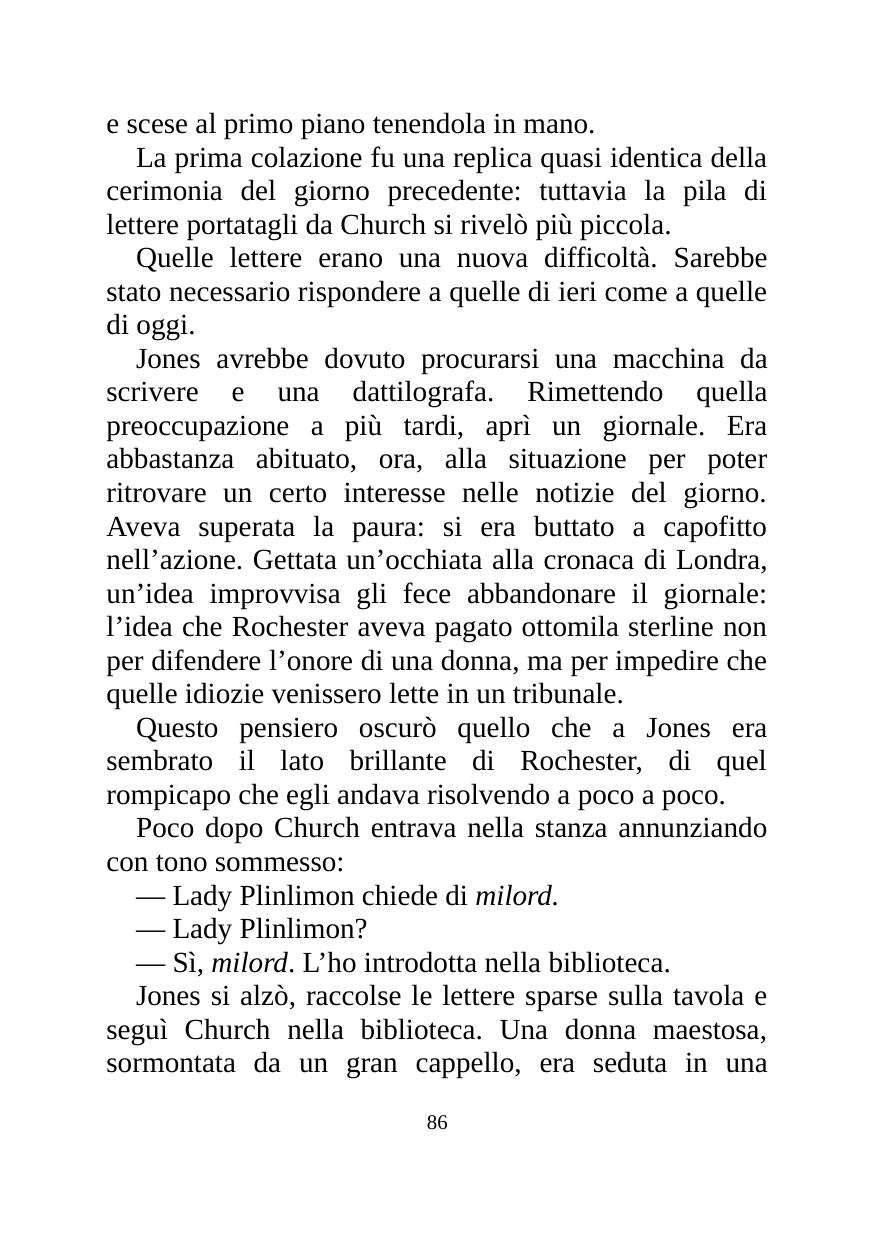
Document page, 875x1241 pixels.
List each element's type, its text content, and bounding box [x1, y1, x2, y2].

text Jones avrebbe dovuto procurarsi una macchina da scrivere e una dattilografa. Rimettendo quella preoccupazione a più tardi, aprì un giornale. Era abbastanza abituato, ora, alla situazione per poter ritrovare un certo interesse nelle notizie del giorno. Aveva superata la paura: si era buttato a capofitto nell’azione. Gettata un’occhiata alla cronaca di Londra, un’idea improvvisa gli fece abbandonare il giornale: l’idea che Rochester aveva pagato ottomila sterline non per difendere l’onore di una donna, ma per impedire che quelle idiozie venissero lette in un tribunale. [106, 341, 768, 710]
text Quelle lettere erano una nuova difficoltà. Sarebbe stato necessario rispondere a quelle di ieri come a quelle di oggi. [106, 240, 768, 341]
text La prima colazione fu una replica quasi identica della cerimonia del giorno precedente: tuttavia la pila di lettere portatagli da Church si rivelò più piccola. [106, 140, 768, 240]
text — Lady Plinlimon chiede di milord. [106, 878, 768, 911]
text Questo pensiero oscurò quello che a Jones era sembrato il lato brillante di Rochester, di quel rompicapo che egli andava risolvendo a poco a poco. [106, 710, 768, 811]
text Jones si alzò, raccolse le lettere sparse sulla tavola e seguì Church nella biblioteca. Una donna maestosa, sormontata da un gran cappello, era seduta in una [106, 978, 768, 1079]
text e scese al primo piano tenendola in mano. [106, 106, 768, 140]
text — Sì, milord. L’ho introdotta nella biblioteca. [106, 945, 768, 978]
text — Lady Plinlimon? [106, 911, 768, 945]
text Poco dopo Church entrava nella stanza annunziando con tono sommesso: [106, 811, 768, 878]
